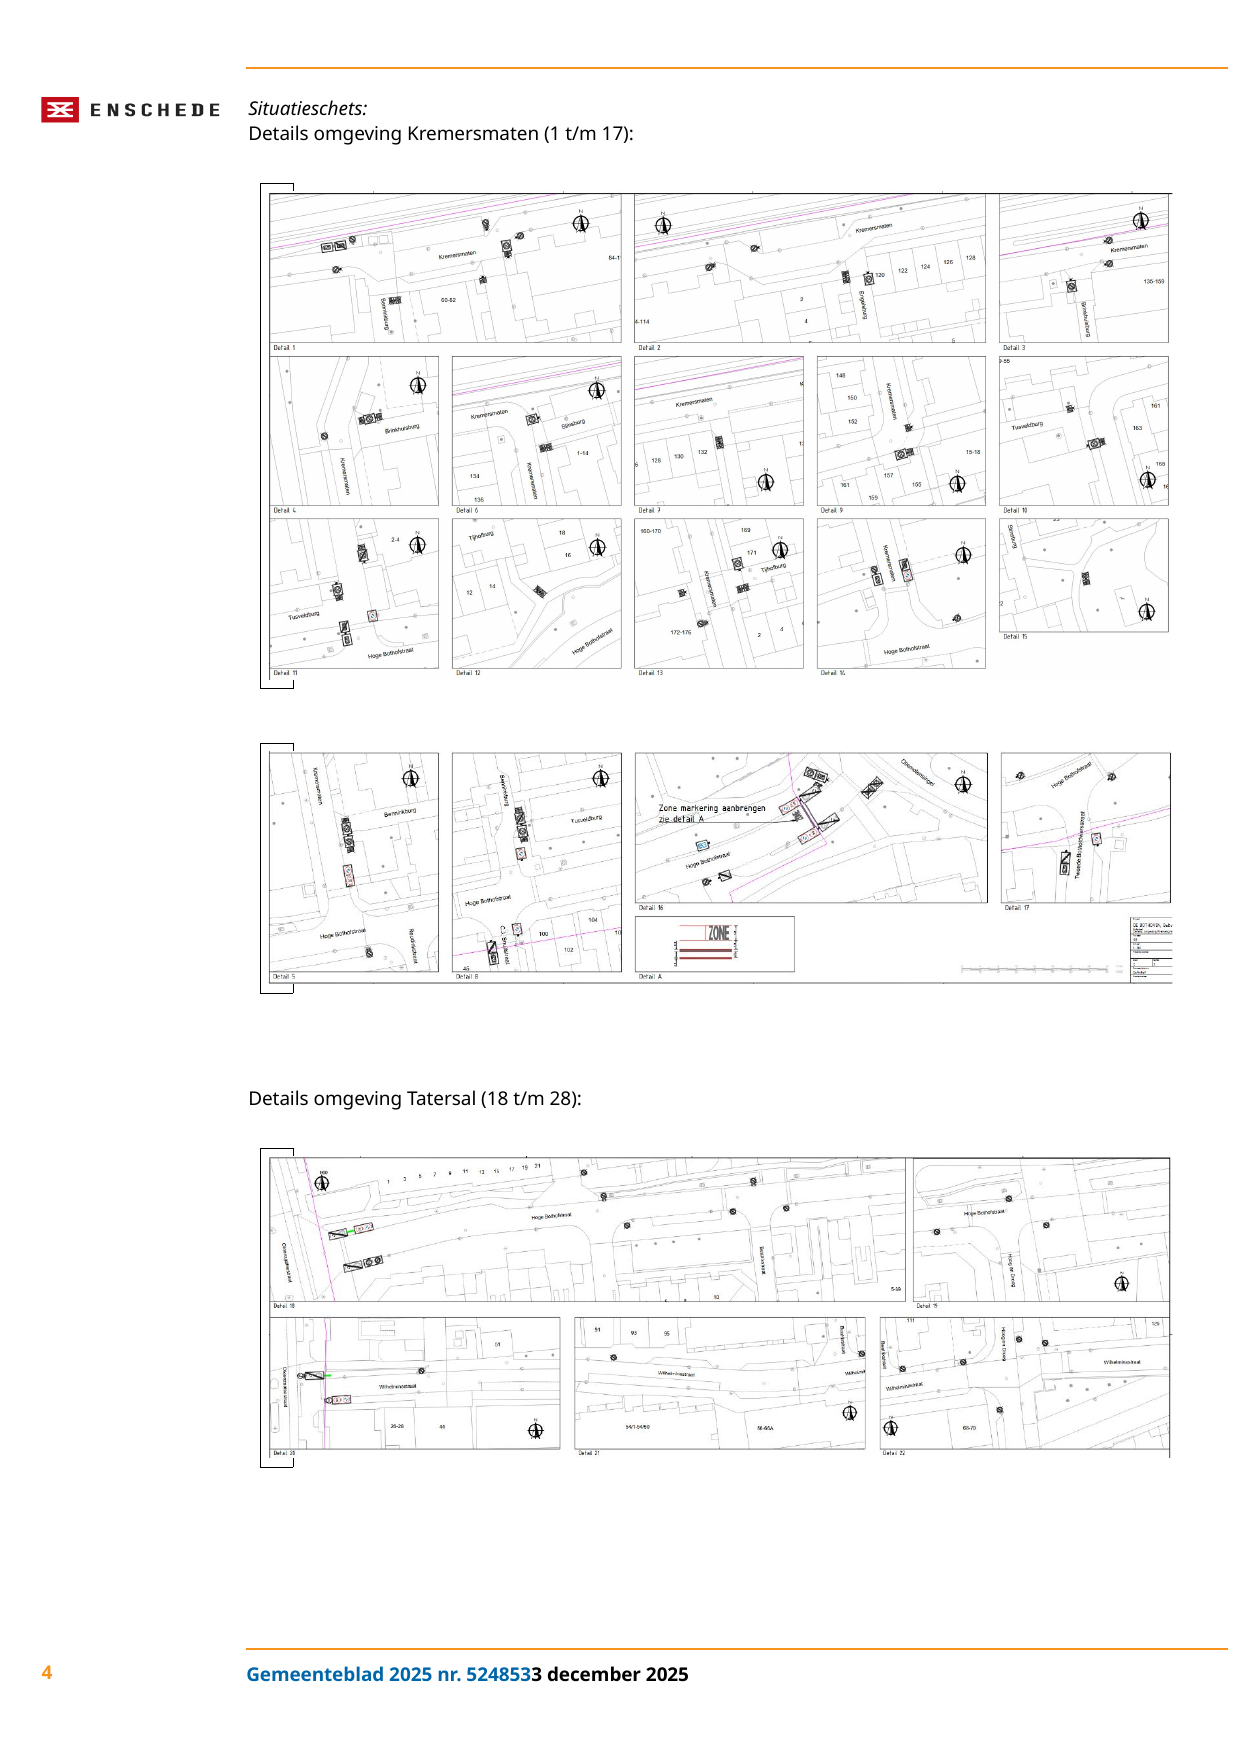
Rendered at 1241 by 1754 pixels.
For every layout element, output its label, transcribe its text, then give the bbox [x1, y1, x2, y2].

text Situatieschets: [248, 95, 1152, 121]
picture [268, 1156, 1173, 1458]
picture [268, 191, 1173, 680]
text Details omgeving Tatersal (18 t/m 28): [248, 1085, 1152, 1111]
picture [268, 751, 1173, 984]
picture [41, 47, 231, 172]
text Details omgeving Kremersmaten (1 t/m 17): [248, 121, 1152, 146]
